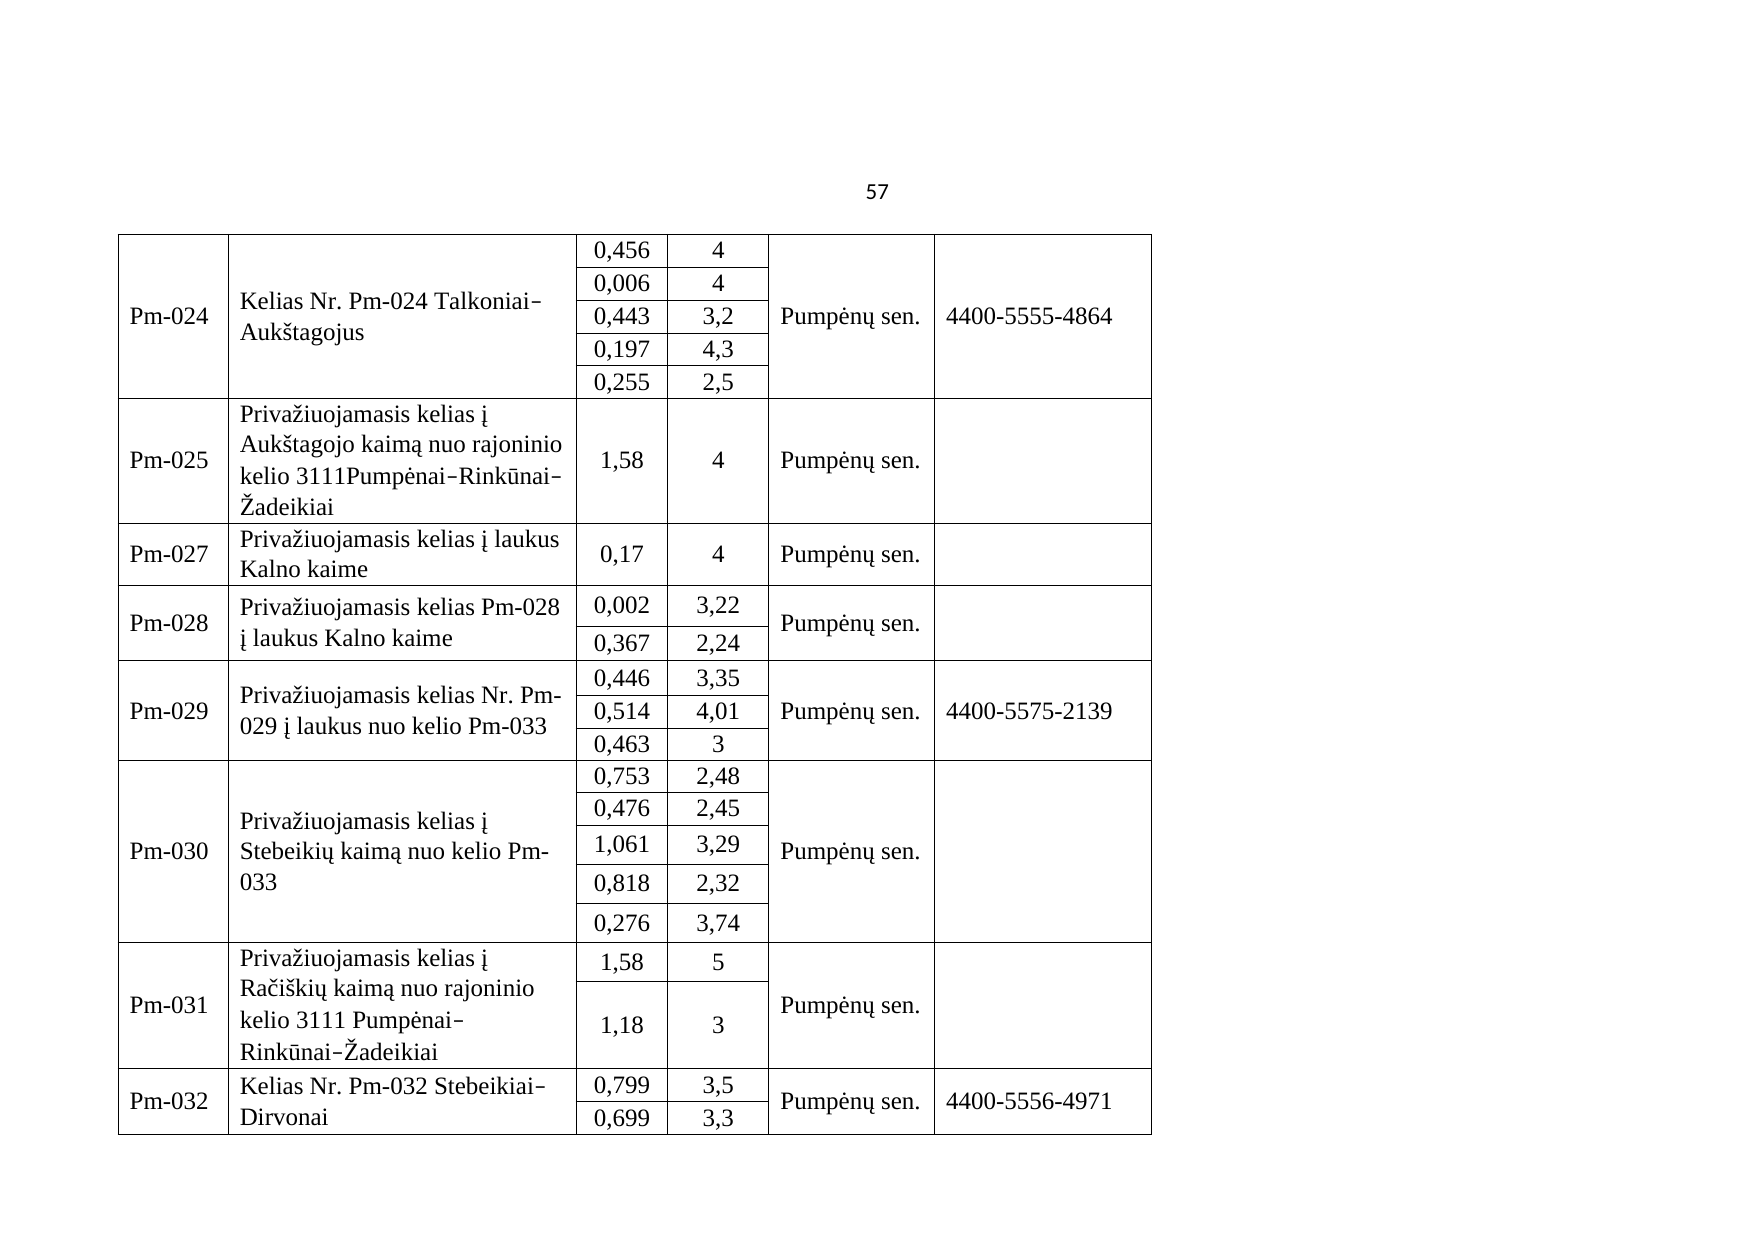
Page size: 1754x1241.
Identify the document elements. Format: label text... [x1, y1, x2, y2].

table_cell Pm-025 [119, 399, 228, 523]
table_cell 4400-5575-2139 [935, 661, 1151, 760]
table_cell 2,48 [668, 761, 768, 792]
table_cell 3,5 [668, 1069, 768, 1101]
table_cell Pumpėnų sen. [769, 761, 934, 942]
table_cell 4 [668, 235, 768, 267]
table_cell [935, 399, 1151, 523]
table_cell 3,29 [668, 826, 768, 864]
table_cell Pm-031 [119, 943, 228, 1068]
table_cell Pumpėnų sen. [769, 399, 934, 523]
table_cell 4400-5556-4971 [935, 1069, 1151, 1134]
table_cell 3 [668, 729, 768, 760]
table_cell 3,3 [668, 1102, 768, 1134]
table_cell 1,58 [577, 943, 667, 981]
table_cell 0,002 [577, 586, 667, 626]
table_cell 0,476 [577, 793, 667, 825]
table_cell 0,463 [577, 729, 667, 760]
table_cell 0,753 [577, 761, 667, 792]
table_cell Pm-030 [119, 761, 228, 942]
table_cell 3 [668, 982, 768, 1068]
table_cell Privažiuojamasis kelias į Aukštagojo kaimą nuo rajoninio kelio 3111Pumpėnai–Rinkūnai–Žadeikiai [229, 399, 576, 523]
table_cell Privažiuojamasis kelias Pm-028 į laukus Kalno kaime [229, 586, 576, 660]
table_cell 2,32 [668, 865, 768, 903]
table_cell 4,3 [668, 334, 768, 365]
table_cell [935, 524, 1151, 584]
table_cell 0,276 [577, 904, 667, 942]
table_cell 0,818 [577, 865, 667, 903]
table_cell 0,006 [577, 268, 667, 299]
table_cell Privažiuojamasis kelias į Stebeikių kaimą nuo kelio Pm-033 [229, 761, 576, 942]
table_cell 0,17 [577, 524, 667, 584]
table_cell Pumpėnų sen. [769, 661, 934, 760]
table_cell Pm-024 [119, 235, 228, 398]
table_cell Pm-029 [119, 661, 228, 760]
table_cell 5 [668, 943, 768, 981]
table_cell 1,58 [577, 399, 667, 523]
table_cell 0,255 [577, 366, 667, 398]
table_cell Pm-032 [119, 1069, 228, 1134]
table_cell Pumpėnų sen. [769, 586, 934, 660]
table_cell Pumpėnų sen. [769, 1069, 934, 1134]
table_cell Kelias Nr. Pm-024 Talkoniai–Aukštagojus [229, 235, 576, 398]
table_cell 3,74 [668, 904, 768, 942]
table_cell 0,456 [577, 235, 667, 267]
table_cell 4 [668, 399, 768, 523]
table_cell Privažiuojamasis kelias į laukus Kalno kaime [229, 524, 576, 584]
table_cell Pumpėnų sen. [769, 943, 934, 1068]
table_cell 0,443 [577, 301, 667, 332]
table_cell 0,799 [577, 1069, 667, 1101]
table_cell [935, 761, 1151, 942]
table_cell 4 [668, 268, 768, 299]
table_cell 2,45 [668, 793, 768, 825]
table_cell Pumpėnų sen. [769, 524, 934, 584]
table_cell 1,18 [577, 982, 667, 1068]
table_cell Pm-028 [119, 586, 228, 660]
table_cell [935, 943, 1151, 1068]
table_cell 3,35 [668, 661, 768, 695]
table_cell 3,2 [668, 301, 768, 332]
table_cell 3,22 [668, 586, 768, 626]
table_cell 2,5 [668, 366, 768, 398]
table_cell Privažiuojamasis kelias Nr. Pm-029 į laukus nuo kelio Pm-033 [229, 661, 576, 760]
table_cell 0,446 [577, 661, 667, 695]
table_cell 4 [668, 524, 768, 584]
table_cell 0,197 [577, 334, 667, 365]
table_cell Pm-027 [119, 524, 228, 584]
table_cell 0,367 [577, 627, 667, 660]
table_cell Kelias Nr. Pm-032 Stebeikiai–Dirvonai [229, 1069, 576, 1134]
table_cell 2,24 [668, 627, 768, 660]
table_cell [935, 586, 1151, 660]
table_cell Privažiuojamasis kelias į Račiškių kaimą nuo rajoninio kelio 3111 Pumpėnai–Rinkūnai–Žadeikiai [229, 943, 576, 1068]
table_cell 4,01 [668, 696, 768, 728]
table_cell 0,699 [577, 1102, 667, 1134]
table_cell Pumpėnų sen. [769, 235, 934, 398]
table_cell 1,061 [577, 826, 667, 864]
table_cell 4400-5555-4864 [935, 235, 1151, 398]
table_cell 0,514 [577, 696, 667, 728]
